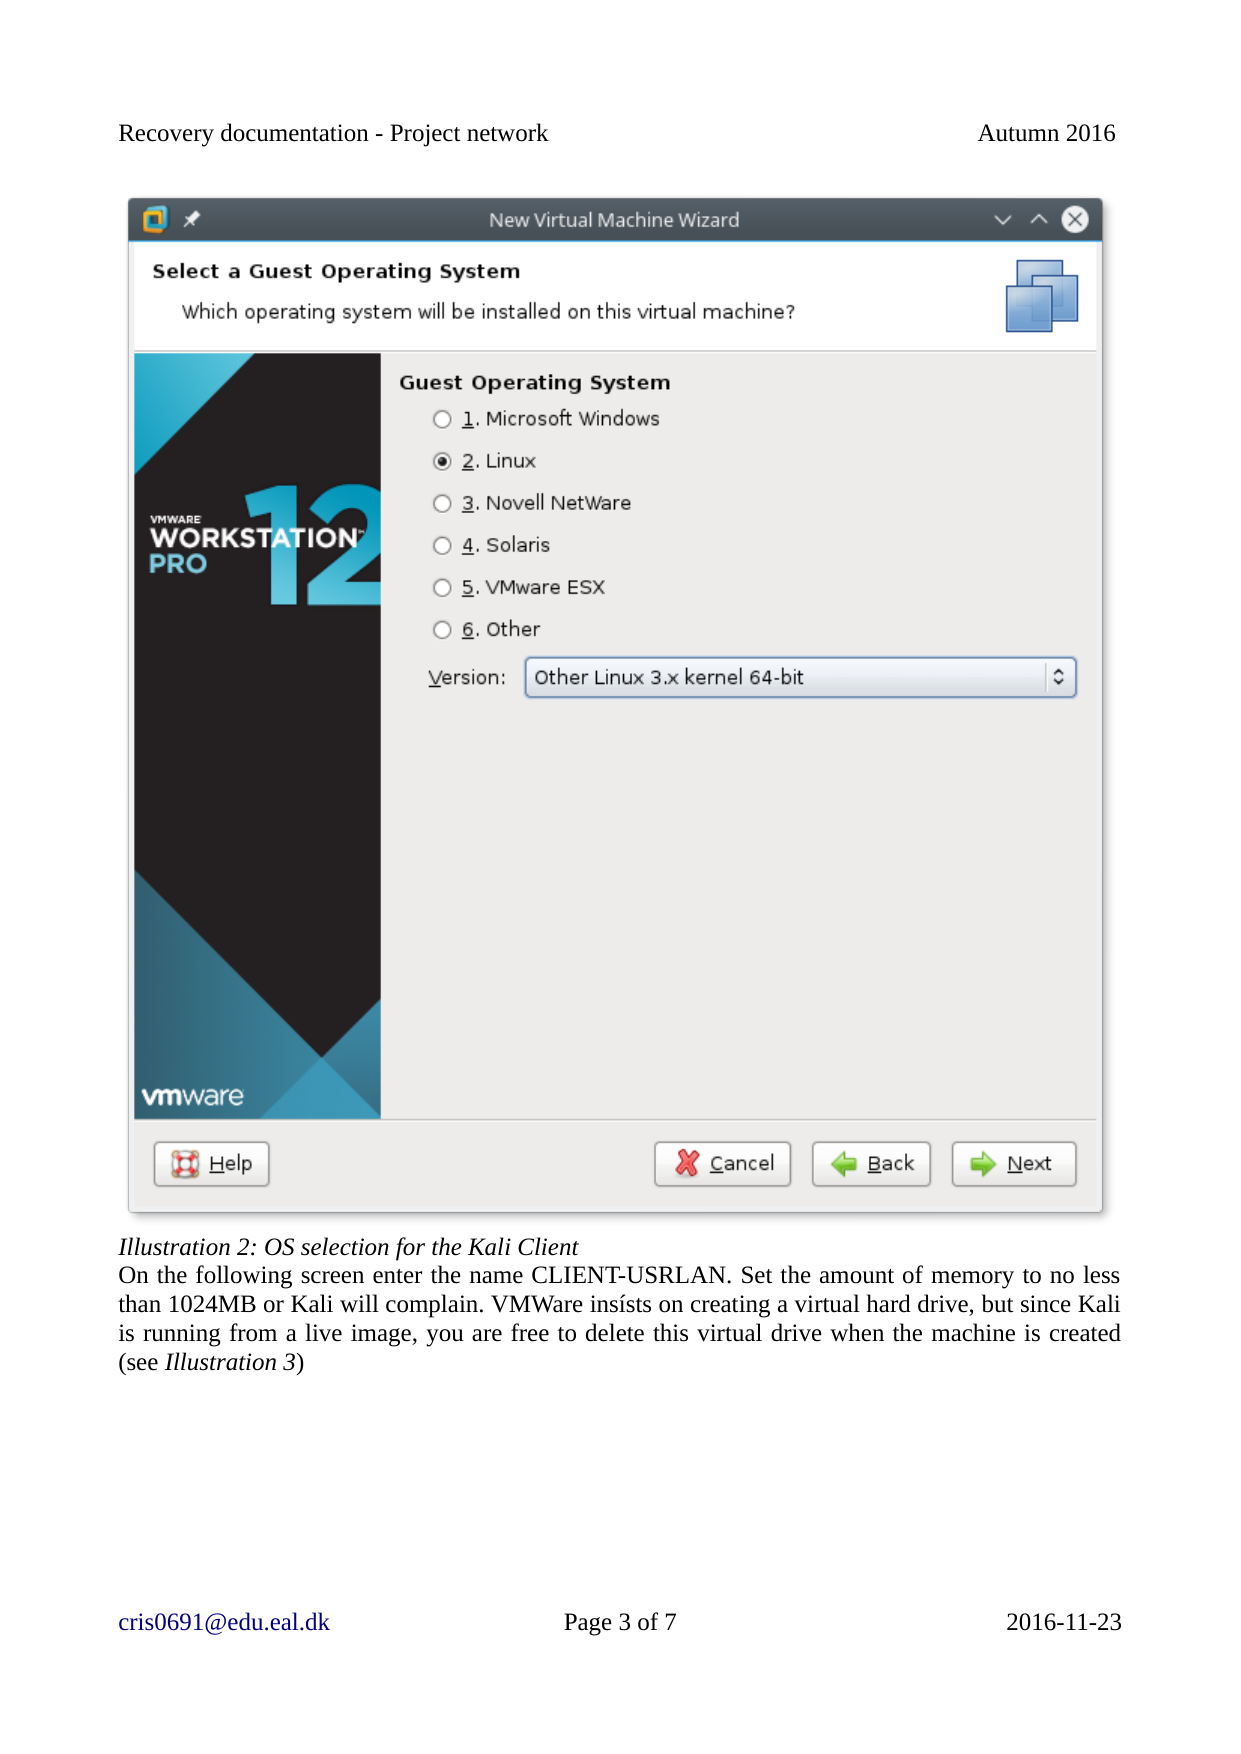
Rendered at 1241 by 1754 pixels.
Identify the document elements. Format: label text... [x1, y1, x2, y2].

text Illustration 2: OS selection for the Kali Client [118, 1232, 1122, 1261]
text [118, 176, 1122, 188]
text On the following screen enter the name CLIENT-USRLAN. Set the amount of memory to no less than 1024MB or Kali will complain. VMWare insísts on creating a virtual hard drive, but since Kali is running from a live image, you are free to delete this virtual drive when the machine is created (see Illustration 3) [118, 1261, 1122, 1376]
picture [118, 188, 1122, 1232]
